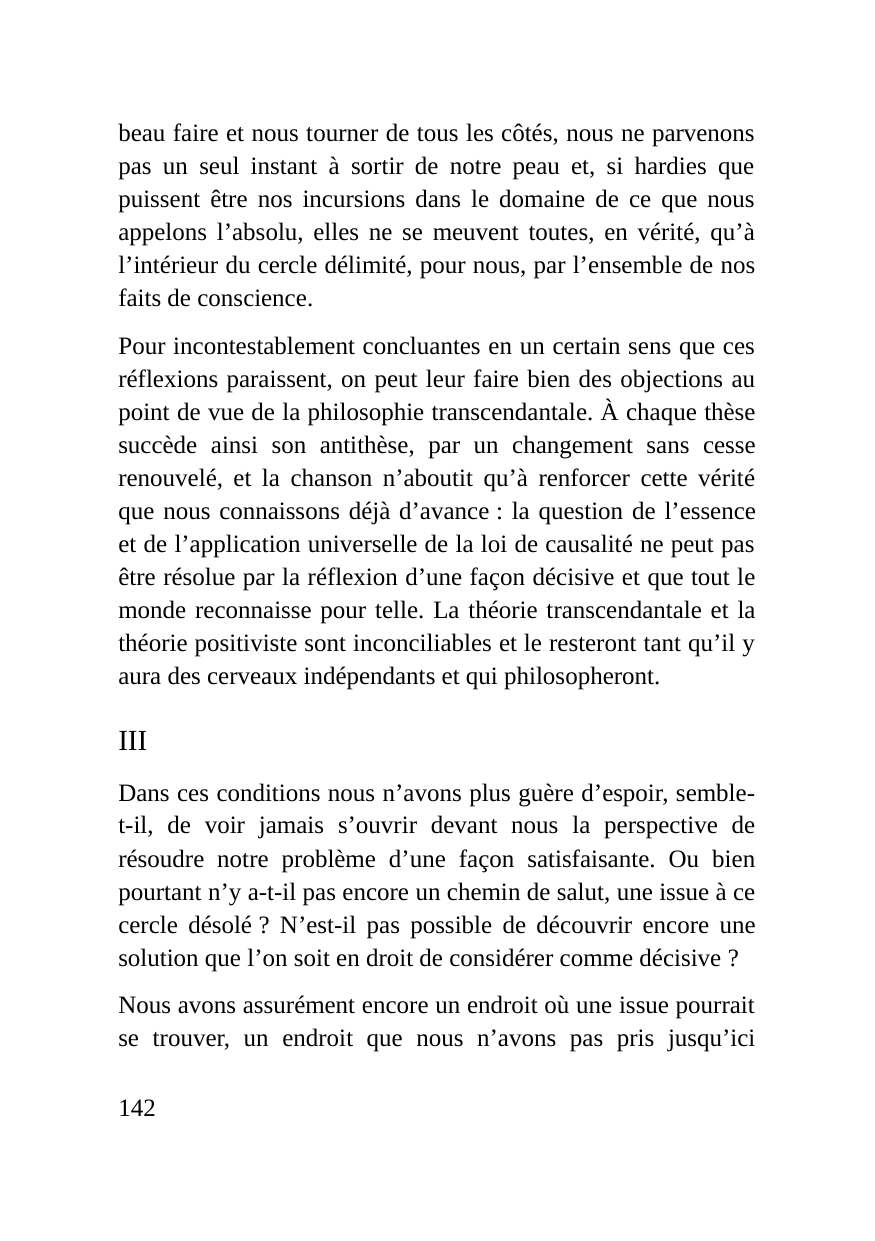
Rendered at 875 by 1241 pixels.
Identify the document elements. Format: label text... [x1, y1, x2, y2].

text Pour incontestablement concluantes en un certain sens que ces réflexions paraissent, on peut leur faire bien des objections au point de vue de la philosophie transcendantale. À chaque thèse succède ainsi son antithèse, par un changement sans cesse renouvelé, et la chanson n’aboutit qu’à renforcer cette vérité que nous connaissons déjà d’avance : la question de l’essence et de l’application universelle de la loi de causalité ne peut pas être résolue par la réflexion d’une façon décisive et que tout le monde reconnaisse pour telle. La théorie transcendantale et la théorie positiviste sont inconciliables et le resteront tant qu’il y aura des cerveaux indépendants et qui philosopheront. [118, 331, 756, 690]
text Nous avons assurément encore un endroit où une issue pourrait se trouver, un endroit que nous n’avons pas pris jusqu’ici [118, 990, 756, 1052]
subtitle III [118, 723, 756, 757]
text Dans ces conditions nous n’avons plus guère d’espoir, semble-t-il, de voir jamais s’ouvrir devant nous la perspective de résoudre notre problème d’une façon satisfaisante. Ou bien pourtant n’y a-t-il pas encore un chemin de salut, une issue à ce cercle désolé ? N’est-il pas possible de découvrir encore une solution que l’on soit en droit de considérer comme décisive ? [118, 778, 756, 971]
text beau faire et nous tourner de tous les côtés, nous ne parvenons pas un seul instant à sortir de notre peau et, si hardies que puissent être nos incursions dans le domaine de ce que nous appelons l’absolu, elles ne se meuvent toutes, en vérité, qu’à l’intérieur du cercle délimité, pour nous, par l’ensemble de nos faits de conscience. [118, 118, 756, 312]
